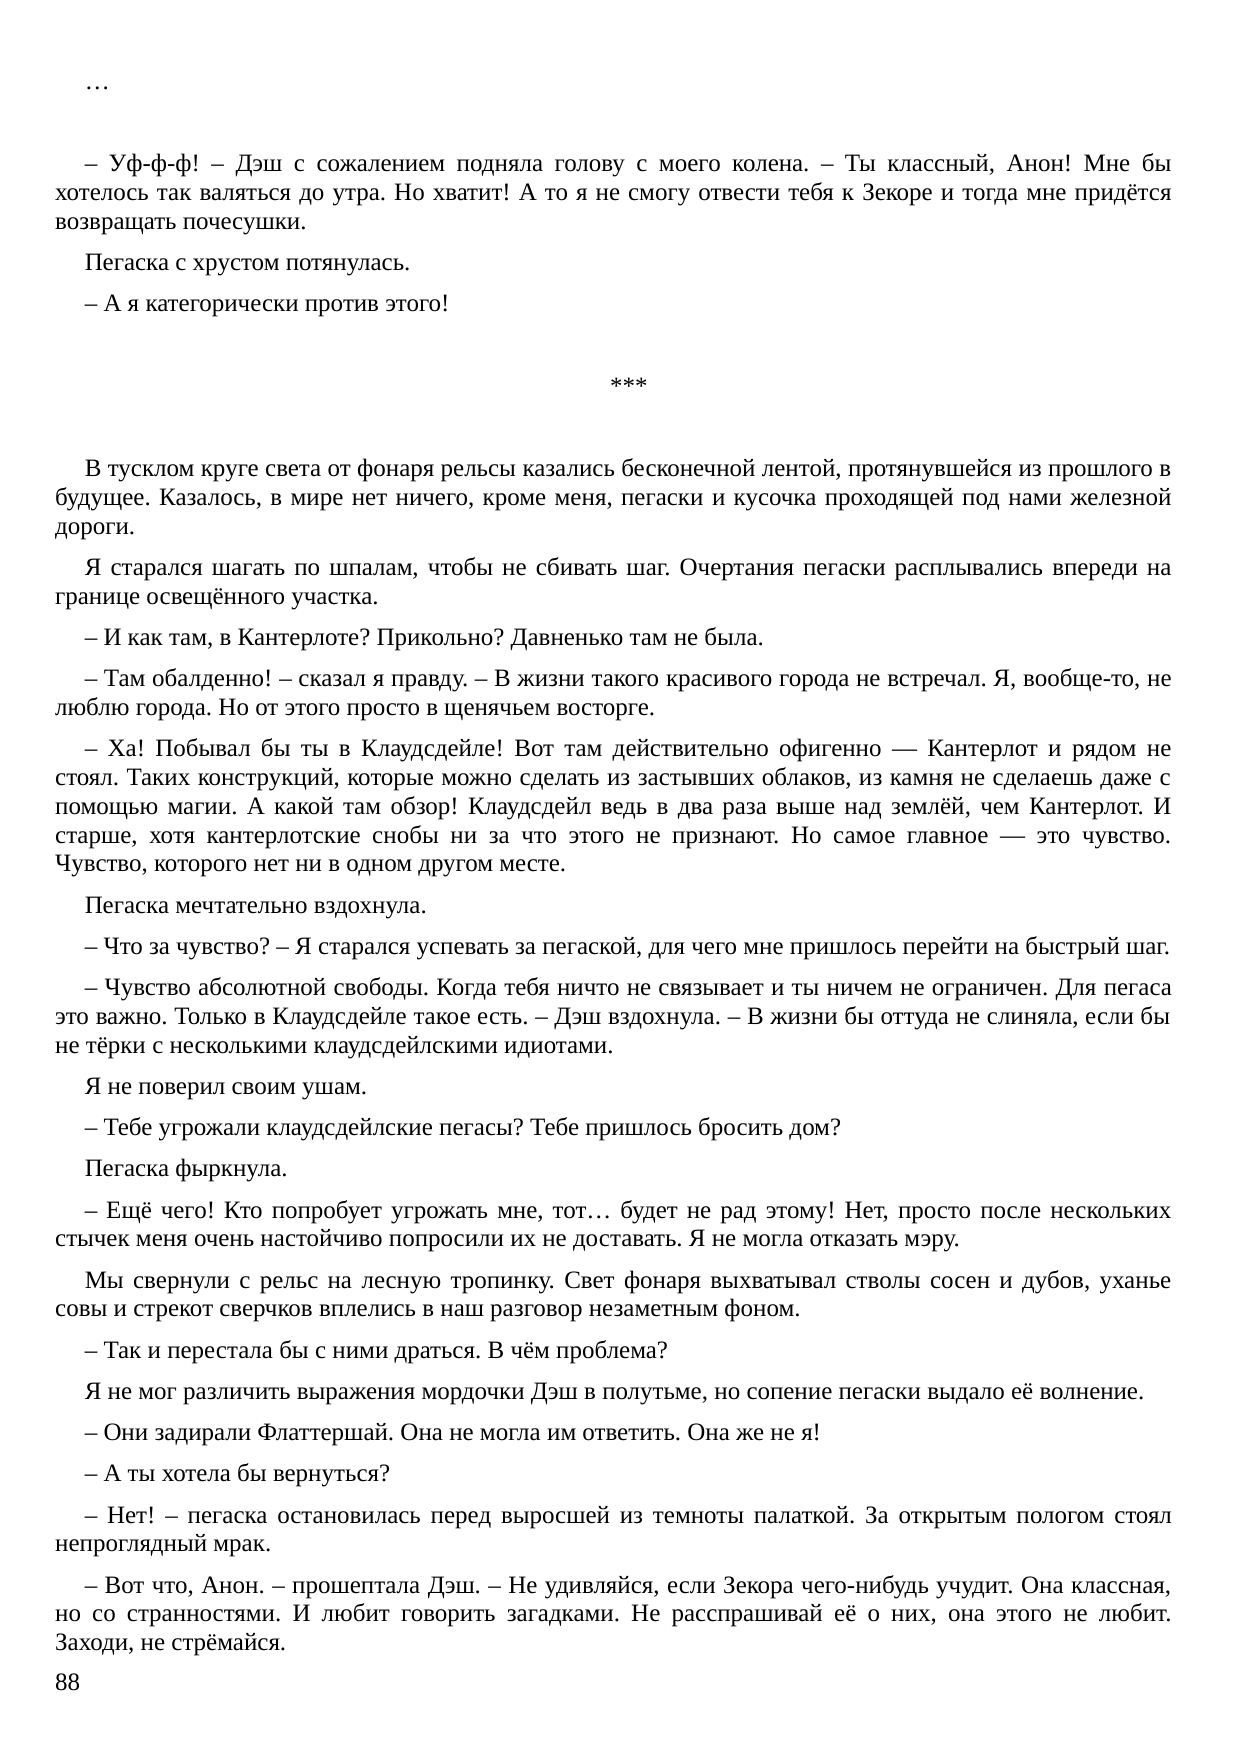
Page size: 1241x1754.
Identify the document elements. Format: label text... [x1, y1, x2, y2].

text – Чувство абсолютной свободы. Когда тебя ничто не связывает и ты ничем не ограничен. Для пегаса это важно. Только в Клаудсдейле такое есть. – Дэш вздохнула. – В жизни бы оттуда не слиняла, если бы не тёрки с несколькими клаудсдейлскими идиотами. [55, 972, 1173, 1058]
text – Ещё чего! Кто попробует угрожать мне, тот… будет не рад этому! Нет, просто после нескольких стычек меня очень настойчиво попросили их не доставать. Я не могла отказать мэру. [55, 1195, 1173, 1252]
text – А я категорически против этого! [55, 288, 1173, 317]
text – А ты хотела бы вернуться? [55, 1458, 1173, 1487]
text *** [55, 371, 1173, 400]
text Пегаска фыркнула. [55, 1153, 1173, 1182]
text – Так и перестала бы с ними драться. В чём проблема? [55, 1335, 1173, 1363]
text – Ха! Побывал бы ты в Клаудсдейле! Вот там действительно офигенно — Кантерлот и рядом не стоял. Таких конструкций, которые можно сделать из застывших облаков, из камня не сделаешь даже с помощью магии. А какой там обзор! Клаудсдейл ведь в два раза выше над землёй, чем Кантерлот. И старше, хотя кантерлотские снобы ни за что этого не признают. Но самое главное — это чувство. Чувство, которого нет ни в одном другом месте. [55, 733, 1173, 877]
text … [55, 66, 1173, 95]
text Пегаска мечтательно вздохнула. [55, 890, 1173, 918]
text Пегаска с хрустом потянулась. [55, 247, 1173, 276]
text – Они задирали Флаттершай. Она не могла им ответить. Она же не я! [55, 1417, 1173, 1446]
text Я не мог различить выражения мордочки Дэш в полутьме, но сопение пегаски выдало её волнение. [55, 1376, 1173, 1405]
text – Нет! – пегаска остановилась перед выросшей из темноты палаткой. За открытым пологом стоял непроглядный мрак. [55, 1500, 1173, 1557]
text – Что за чувство? – Я старался успевать за пегаской, для чего мне пришлось перейти на быстрый шаг. [55, 931, 1173, 960]
text Я старался шагать по шпалам, чтобы не сбивать шаг. Очертания пегаски расплывались впереди на границе освещённого участка. [55, 552, 1173, 610]
text – И как там, в Кантерлоте? Прикольно? Давненько там не была. [55, 622, 1173, 651]
text – Там обалденно! – сказал я правду. – В жизни такого красивого города не встречал. Я, вообще-то, не люблю города. Но от этого просто в щенячьем восторге. [55, 663, 1173, 721]
text Я не поверил своим ушам. [55, 1071, 1173, 1100]
text Мы свернули с рельс на лесную тропинку. Свет фонаря выхватывал стволы сосен и дубов, уханье совы и стрекот сверчков вплелись в наш разговор незаметным фоном. [55, 1265, 1173, 1322]
text – Вот что, Анон. – прошептала Дэш. – Не удивляйся, если Зекора чего-нибудь учудит. Она классная, но со странностями. И любит говорить загадками. Не расспрашивай её о них, она этого не любит. Заходи, не стрёмайся. [55, 1570, 1173, 1656]
text – Тебе угрожали клаудсдейлские пегасы? Тебе пришлось бросить дом? [55, 1112, 1173, 1141]
text В тусклом круге света от фонаря рельсы казались бесконечной лентой, протянувшейся из прошлого в будущее. Казалось, в мире нет ничего, кроме меня, пегаски и кусочка проходящей под нами железной дороги. [55, 453, 1173, 540]
text – Уф-ф-ф! – Дэш с сожалением подняла голову с моего колена. – Ты классный, Анон! Мне бы хотелось так валяться до утра. Но хватит! А то я не смогу отвести тебя к Зекоре и тогда мне придётся возвращать почесушки. [55, 148, 1173, 235]
